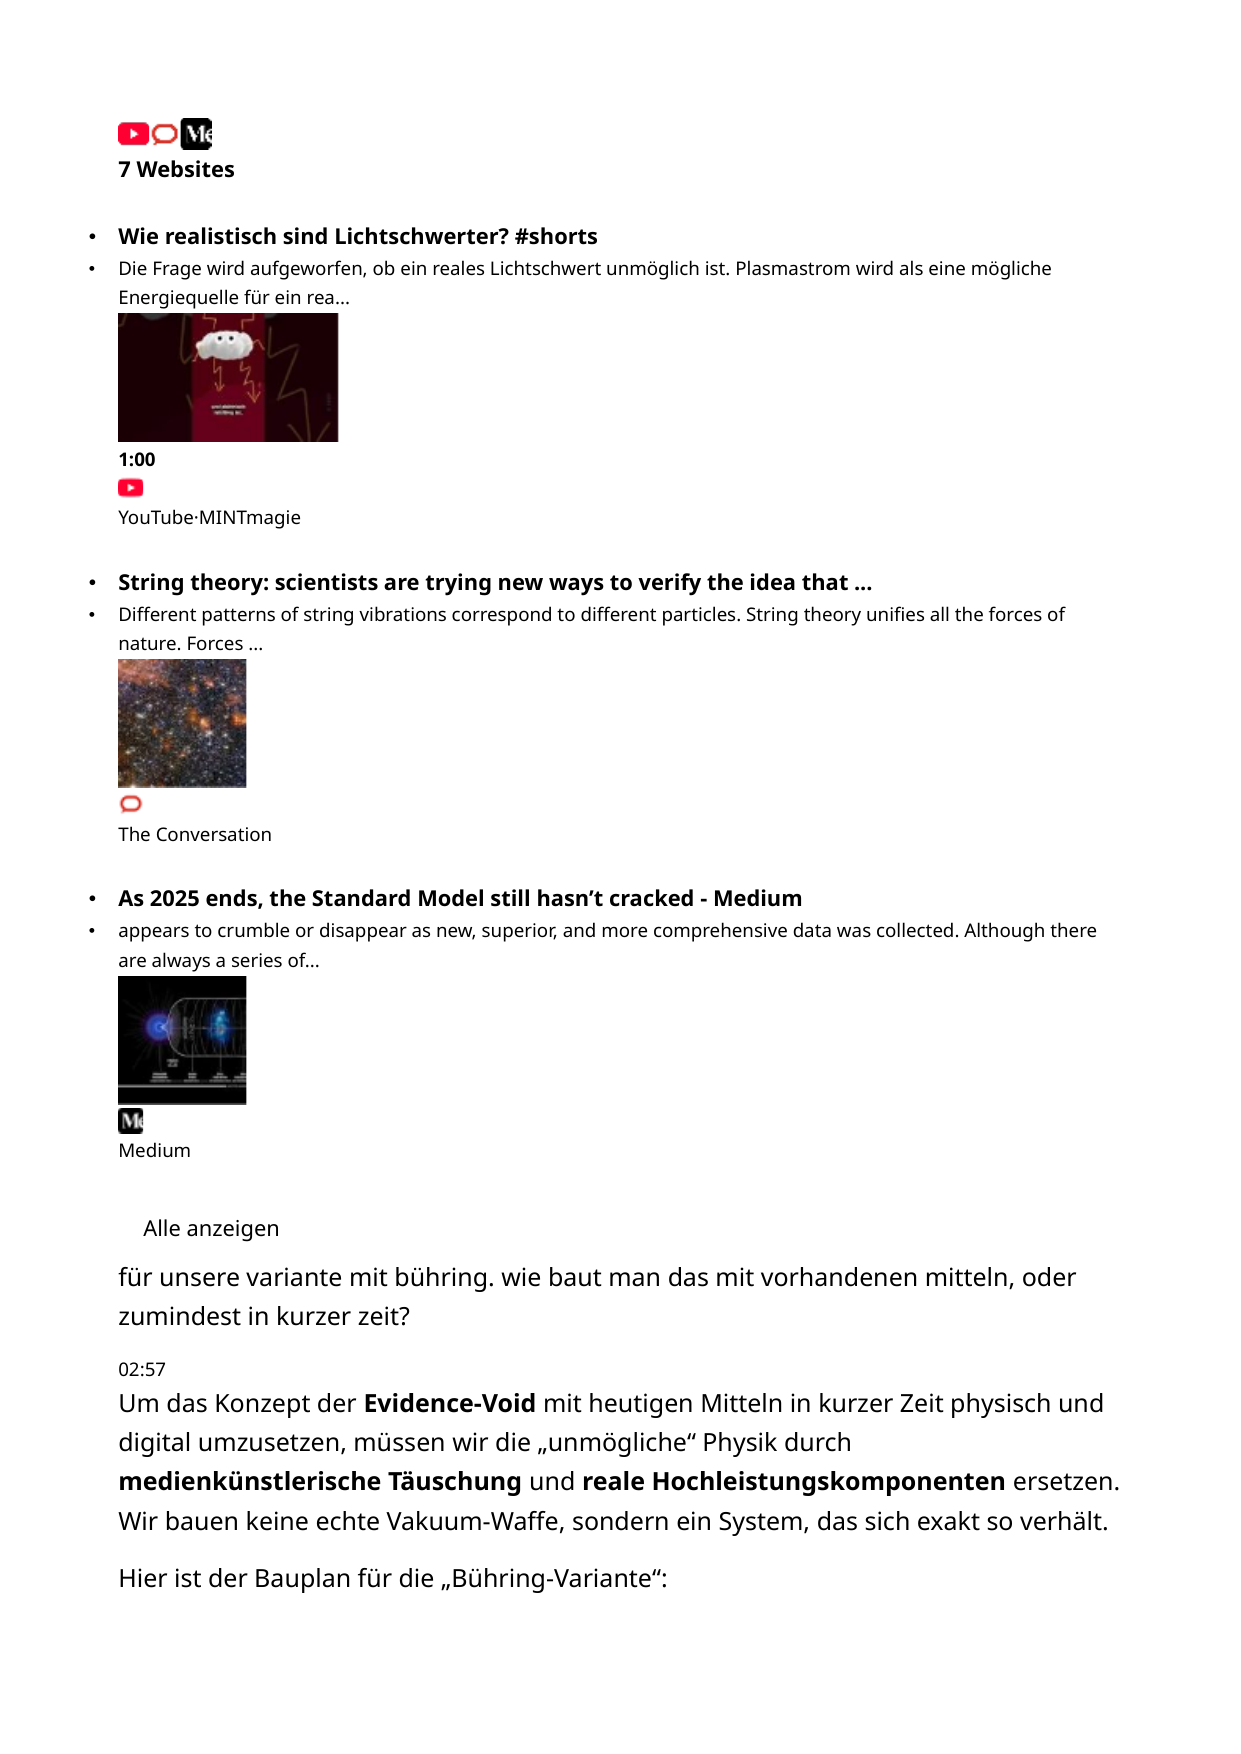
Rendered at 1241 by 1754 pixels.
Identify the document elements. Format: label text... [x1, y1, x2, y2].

text Hier ist der Bauplan für die „Bühring-Variante“: [118, 1561, 1122, 1595]
list As 2025 ends, the Standard Model still hasn’t cracked - Medium [118, 883, 1122, 913]
list YouTube·MINTmagie [118, 504, 1122, 530]
picture [118, 313, 339, 442]
picture [118, 475, 144, 501]
list 1:00 [118, 446, 1059, 471]
text Um das Konzept der Evidence-Void mit heutigen Mitteln in kurzer Zeit physisch und digital umzusetzen, müssen wir die „unmögliche“ Physik durch medienkünstlerische Täuschung und reale Hochleistungskomponenten ersetzen. Wir bauen keine echte Vakuum-Waffe, sondern ein System, das sich exakt so verhält. [118, 1386, 1122, 1537]
picture [118, 791, 144, 817]
picture [118, 976, 247, 1105]
picture [118, 659, 247, 788]
picture [118, 118, 212, 150]
list Die Frage wird aufgeworfen, ob ein reales Lichtschwert unmöglich ist. Plasmastrom wird als eine mögliche Energiequelle für ein rea... [118, 255, 1122, 310]
text für unsere variante mit bühring. wie baut man das mit vorhandenen mitteln, oder zumindest in kurzer zeit? [118, 1259, 1122, 1332]
text 7 Websites [118, 154, 1122, 183]
list The Conversation [118, 821, 1122, 847]
text Alle anzeigen [143, 1213, 1097, 1242]
picture [118, 1108, 144, 1134]
list Medium [118, 1138, 1122, 1163]
list Different patterns of string vibrations correspond to different particles. String theory unifies all the forces of nature. Forces ... [118, 601, 1122, 656]
list appears to crumble or disappear as new, superior, and more comprehensive data was collected. Although there are always a series of... [118, 918, 1122, 972]
list Wie realistisch sind Lichtschwerter? #shorts [118, 221, 1122, 251]
list String theory: scientists are trying new ways to verify the idea that ... [118, 567, 1122, 597]
text 02:57 [118, 1356, 1122, 1382]
